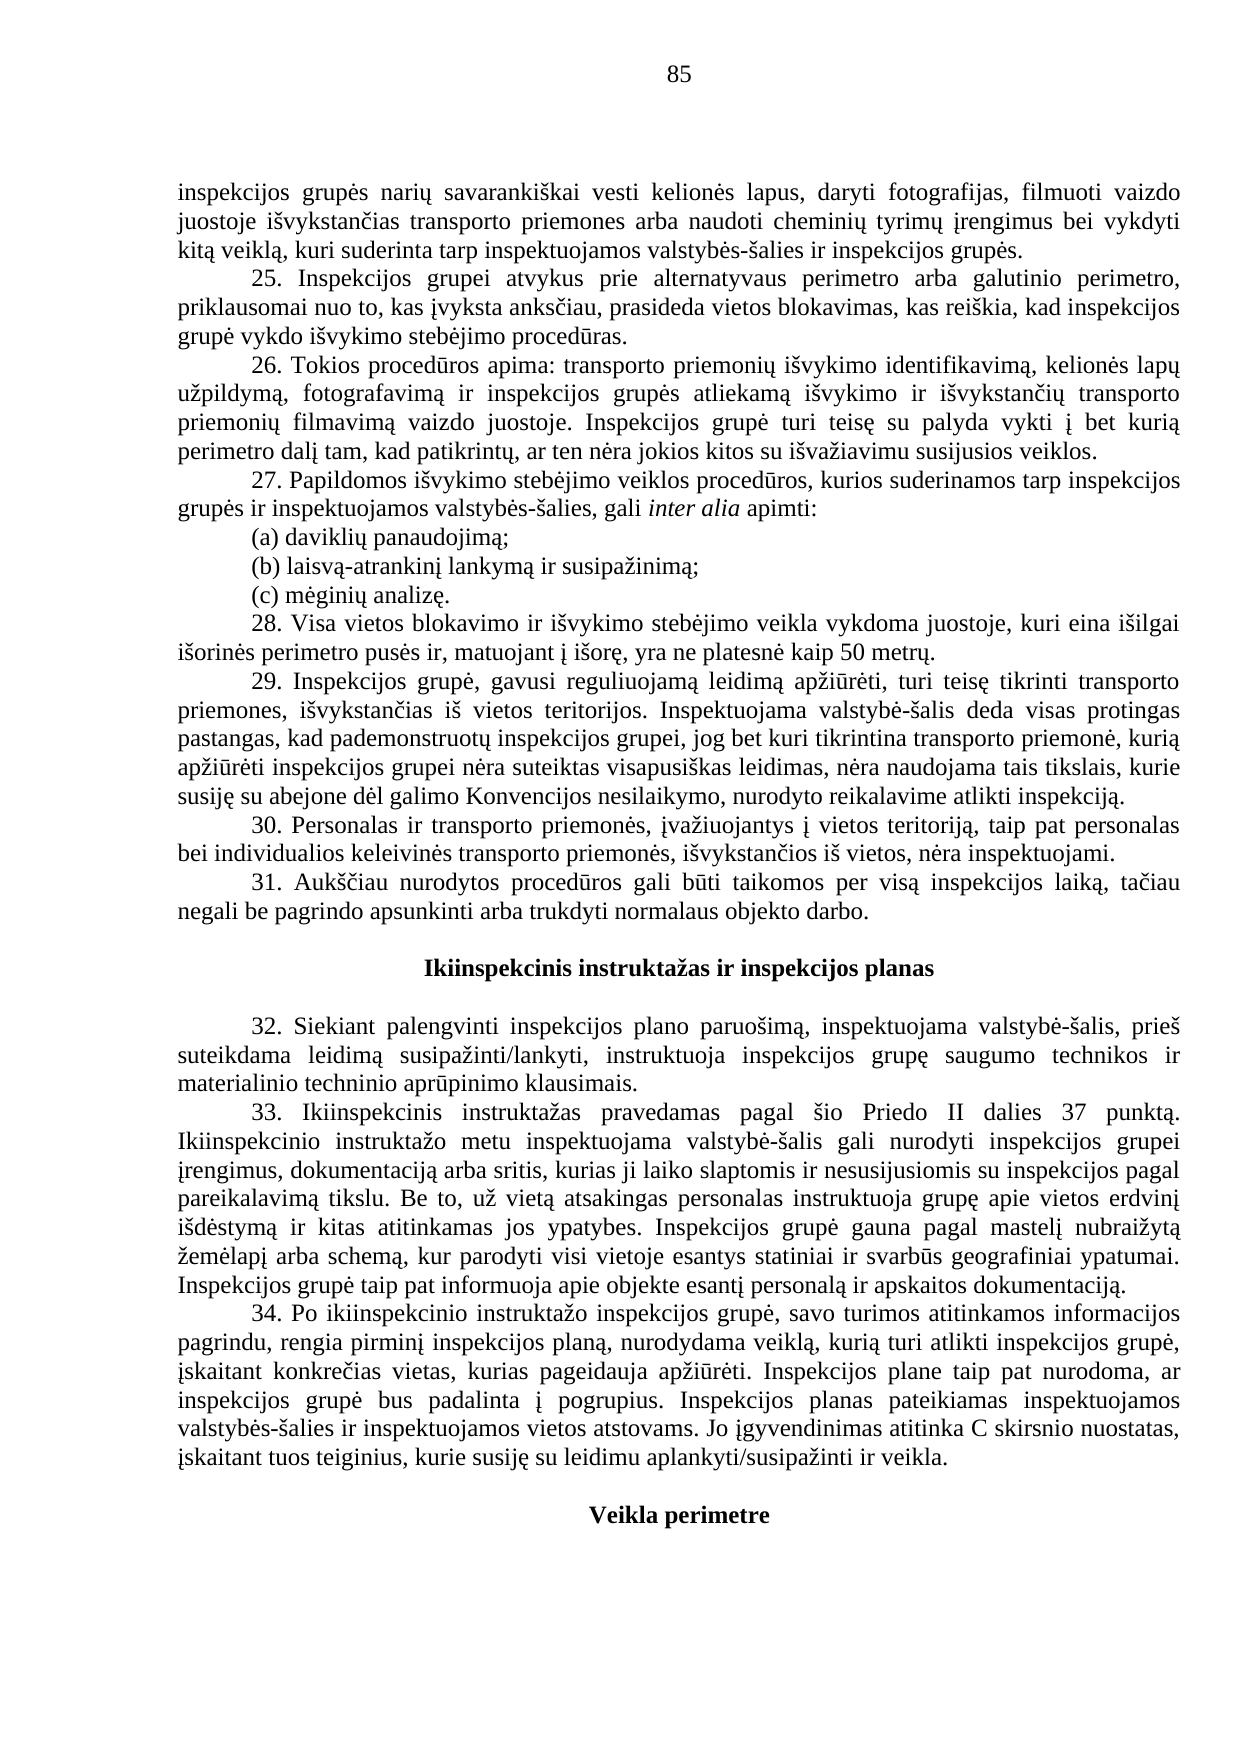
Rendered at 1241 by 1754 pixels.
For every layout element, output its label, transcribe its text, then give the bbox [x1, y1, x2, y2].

text 29. Inspekcijos grupė, gavusi reguliuojamą leidimą apžiūrėti, turi teisę tikrinti transporto priemones, išvykstančias iš vietos teritorijos. Inspektuojama valstybė-šalis deda visas protingas pastangas, kad pademonstruotų inspekcijos grupei, jog bet kuri tikrintina transporto priemonė, kurią apžiūrėti inspekcijos grupei nėra suteiktas visapusiškas leidimas, nėra naudojama tais tikslais, kurie susiję su abejone dėl galimo Konvencijos nesilaikymo, nurodyto reikalavime atlikti inspekciją. [177, 666, 1181, 810]
text 26. Tokios procedūros apima: transporto priemonių išvykimo identifikavimą, kelionės lapų užpildymą, fotografavimą ir inspekcijos grupės atliekamą išvykimo ir išvykstančių transporto priemonių filmavimą vaizdo juostoje. Inspekcijos grupė turi teisę su palyda vykti į bet kurią perimetro dalį tam, kad patikrintų, ar ten nėra jokios kitos su išvažiavimu susijusios veiklos. [177, 350, 1181, 465]
text 27. Papildomos išvykimo stebėjimo veiklos procedūros, kurios suderinamos tarp inspekcijos grupės ir inspektuojamos valstybės-šalies, gali inter alia apimti: [177, 465, 1181, 522]
text 30. Personalas ir transporto priemonės, įvažiuojantys į vietos teritoriją, taip pat personalas bei individualios keleivinės transporto priemonės, išvykstančios iš vietos, nėra inspektuojami. [177, 810, 1181, 867]
text (a) daviklių panaudojimą; [177, 522, 1181, 551]
text 28. Visa vietos blokavimo ir išvykimo stebėjimo veikla vykdoma juostoje, kuri eina išilgai išorinės perimetro pusės ir, matuojant į išorę, yra ne platesnė kaip 50 metrų. [177, 608, 1181, 666]
text 31. Aukščiau nurodytos procedūros gali būti taikomos per visą inspekcijos laiką, tačiau negali be pagrindo apsunkinti arba trukdyti normalaus objekto darbo. [177, 867, 1181, 925]
text 34. Po ikiinspekcinio instruktažo inspekcijos grupė, savo turimos atitinkamos informacijos pagrindu, rengia pirminį inspekcijos planą, nurodydama veiklą, kurią turi atlikti inspekcijos grupė, įskaitant konkrečias vietas, kurias pageidauja apžiūrėti. Inspekcijos plane taip pat nurodoma, ar inspekcijos grupė bus padalinta į pogrupius. Inspekcijos planas pateikiamas inspektuojamos valstybės-šalies ir inspektuojamos vietos atstovams. Jo įgyvendinimas atitinka C skirsnio nuostatas, įskaitant tuos teiginius, kurie susiję su leidimu aplankyti/susipažinti ir veikla. [177, 1298, 1181, 1471]
text 32. Siekiant palengvinti inspekcijos plano paruošimą, inspektuojama valstybė-šalis, prieš suteikdama leidimą susipažinti/lankyti, instruktuoja inspekcijos grupę saugumo technikos ir materialinio techninio aprūpinimo klausimais. [177, 1011, 1181, 1097]
text (c) mėginių analizę. [177, 580, 1181, 608]
text inspekcijos grupės narių savarankiškai vesti kelionės lapus, daryti fotografijas, filmuoti vaizdo juostoje išvykstančias transporto priemones arba naudoti cheminių tyrimų įrengimus bei vykdyti kitą veiklą, kuri suderinta tarp inspektuojamos valstybės-šalies ir inspekcijos grupės. [177, 177, 1181, 263]
text Ikiinspekcinis instruktažas ir inspekcijos planas [177, 953, 1181, 982]
text 25. Inspekcijos grupei atvykus prie alternatyvaus perimetro arba galutinio perimetro, priklausomai nuo to, kas įvyksta anksčiau, prasideda vietos blokavimas, kas reiškia, kad inspekcijos grupė vykdo išvykimo stebėjimo procedūras. [177, 263, 1181, 350]
text (b) laisvą-atrankinį lankymą ir susipažinimą; [177, 551, 1181, 580]
text Veikla perimetre [177, 1500, 1181, 1528]
text 33. Ikiinspekcinis instruktažas pravedamas pagal šio Priedo II dalies 37 punktą. Ikiinspekcinio instruktažo metu inspektuojama valstybė-šalis gali nurodyti inspekcijos grupei įrengimus, dokumentaciją arba sritis, kurias ji laiko slaptomis ir nesusijusiomis su inspekcijos pagal pareikalavimą tikslu. Be to, už vietą atsakingas personalas instruktuoja grupę apie vietos erdvinį išdėstymą ir kitas atitinkamas jos ypatybes. Inspekcijos grupė gauna pagal mastelį nubraižytą žemėlapį arba schemą, kur parodyti visi vietoje esantys statiniai ir svarbūs geografiniai ypatumai. Inspekcijos grupė taip pat informuoja apie objekte esantį personalą ir apskaitos dokumentaciją. [177, 1097, 1181, 1298]
